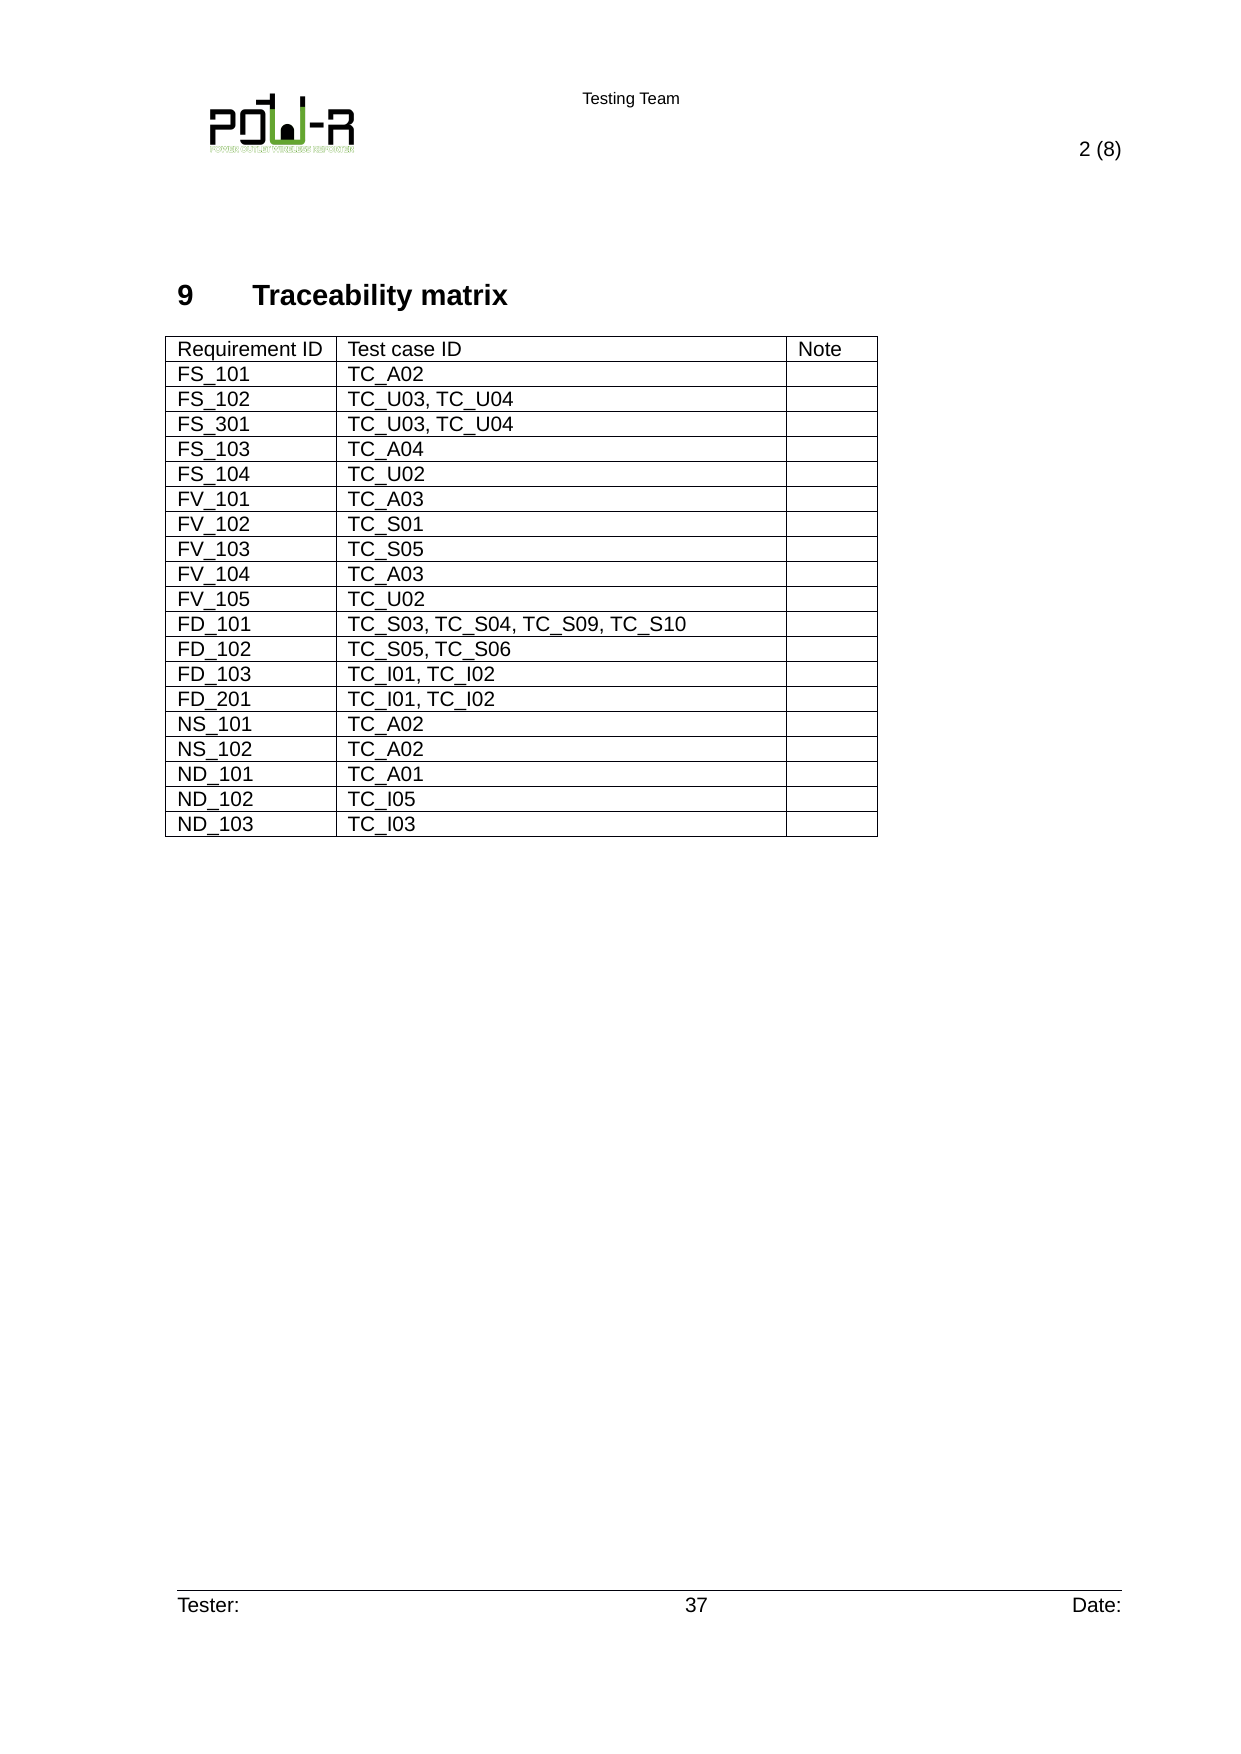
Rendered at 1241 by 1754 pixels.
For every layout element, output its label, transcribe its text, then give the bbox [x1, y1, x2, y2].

table_cell TC_U03, TC_U04 [337, 412, 786, 436]
table_cell [787, 537, 877, 561]
table_cell TC_A02 [337, 362, 786, 386]
table_cell FV_104 [166, 562, 336, 586]
table_cell ND_101 [166, 762, 336, 786]
table_cell [787, 587, 877, 611]
table_cell [787, 812, 877, 836]
table_cell TC_S03, TC_S04, TC_S09, TC_S10 [337, 612, 786, 636]
table_cell FD_103 [166, 662, 336, 686]
table_cell [787, 512, 877, 536]
table_cell [787, 787, 877, 811]
table_cell ND_103 [166, 812, 336, 836]
subtitle Traceability matrix [177, 277, 1122, 311]
table_cell FS_104 [166, 462, 336, 486]
table_cell [787, 437, 877, 461]
table_cell [787, 662, 877, 686]
table_cell TC_I03 [337, 812, 786, 836]
table_header Test case ID [337, 337, 786, 361]
table_cell TC_A02 [337, 712, 786, 736]
table_cell [787, 462, 877, 486]
table_cell FD_201 [166, 687, 336, 711]
table_cell FV_101 [166, 487, 336, 511]
table_cell NS_102 [166, 737, 336, 761]
table_cell [787, 412, 877, 436]
table_cell TC_A02 [337, 737, 786, 761]
table_cell TC_S01 [337, 512, 786, 536]
table_cell [787, 687, 877, 711]
table_cell TC_I05 [337, 787, 786, 811]
table_cell [787, 487, 877, 511]
table_cell TC_U02 [337, 462, 786, 486]
table_cell TC_I01, TC_I02 [337, 687, 786, 711]
table_cell [787, 387, 877, 411]
table_header Note [787, 337, 877, 361]
table_cell [787, 612, 877, 636]
table_cell FS_102 [166, 387, 336, 411]
table_cell TC_U03, TC_U04 [337, 387, 786, 411]
table_cell FD_102 [166, 637, 336, 661]
table_cell FV_102 [166, 512, 336, 536]
table_cell NS_101 [166, 712, 336, 736]
table_cell TC_S05, TC_S06 [337, 637, 786, 661]
table_cell FV_105 [166, 587, 336, 611]
table_cell FS_103 [166, 437, 336, 461]
table_cell TC_S05 [337, 537, 786, 561]
table_cell ND_102 [166, 787, 336, 811]
table_cell TC_I01, TC_I02 [337, 662, 786, 686]
table_cell TC_A04 [337, 437, 786, 461]
table_cell TC_U02 [337, 587, 786, 611]
table_cell [787, 562, 877, 586]
table_cell [787, 762, 877, 786]
table_cell FD_101 [166, 612, 336, 636]
table_cell [787, 362, 877, 386]
table_cell TC_A03 [337, 562, 786, 586]
picture [206, 88, 358, 157]
table_cell TC_A03 [337, 487, 786, 511]
table_cell FS_301 [166, 412, 336, 436]
table_cell [787, 637, 877, 661]
table_cell FS_101 [166, 362, 336, 386]
table_cell [787, 737, 877, 761]
table_cell FV_103 [166, 537, 336, 561]
table_header Requirement ID [166, 337, 336, 361]
table_cell [787, 712, 877, 736]
table_cell TC_A01 [337, 762, 786, 786]
